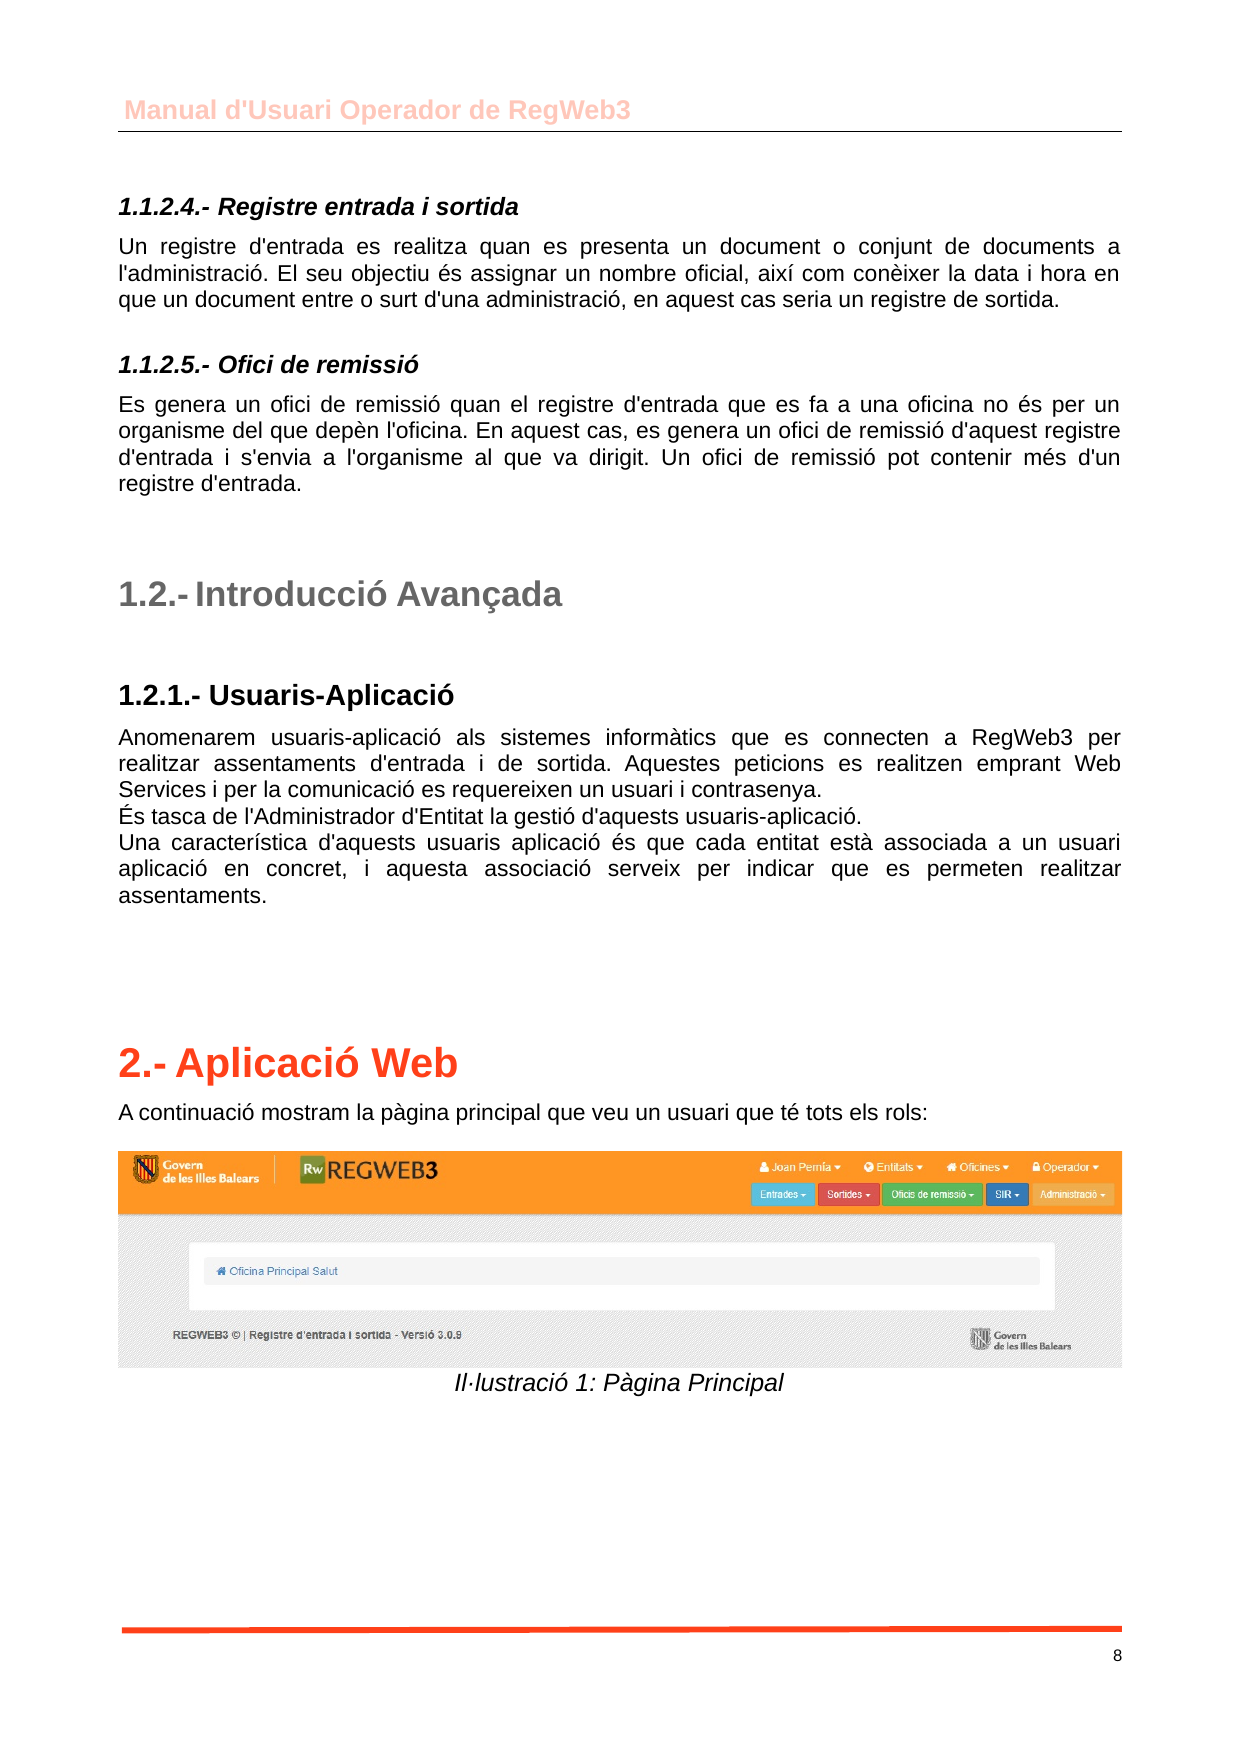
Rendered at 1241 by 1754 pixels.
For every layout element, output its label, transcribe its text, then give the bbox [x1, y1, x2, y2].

subtitle Introducció Avançada [118, 573, 1122, 614]
subtitle Ofici de remissió [118, 350, 1122, 379]
text Il·lustració 1: Pàgina Principal [118, 1368, 1122, 1396]
text Anomenarem usuaris-aplicació als sistemes informàtics que es connecten a RegWeb3 per realitzar assentaments d'entrada i de sortida. Aquestes peticions es realitzen emprant Web Services i per la comunicació es requereixen un usuari i contrasenya. [118, 723, 1122, 803]
picture [118, 1151, 1123, 1368]
text Es genera un ofici de remissió quan el registre d'entrada que es fa a una oficina no és per un organisme del que depèn l'oficina. En aquest cas, es genera un ofici de remissió d'aquest registre d'entrada i s'envia a l'organisme al que va dirigit. Un ofici de remissió pot contenir més d'un registre d'entrada. [118, 391, 1122, 497]
subtitle Aplicació Web [118, 1038, 1122, 1086]
text A continuació mostram la pàgina principal que veu un usuari que té tots els rols: [118, 1099, 1122, 1125]
text Un registre d'entrada es realitza quan es presenta un document o conjunt de documents a l'administració. El seu objectiu és assignar un nombre oficial, així com conèixer la data i hora en que un document entre o surt d'una administració, en aquest cas seria un registre de sortida. [118, 233, 1122, 312]
subtitle Registre entrada i sortida [118, 192, 1122, 221]
subtitle Usuaris-Aplicació [118, 677, 1122, 711]
text És tasca de l'Administrador d'Entitat la gestió d'aquests usuaris-aplicació. [118, 803, 1122, 829]
text Una característica d'aquests usuaris aplicació és que cada entitat està associada a un usuari aplicació en concret, i aquesta associació serveix per indicar que es permeten realitzar assentaments. [118, 829, 1122, 908]
